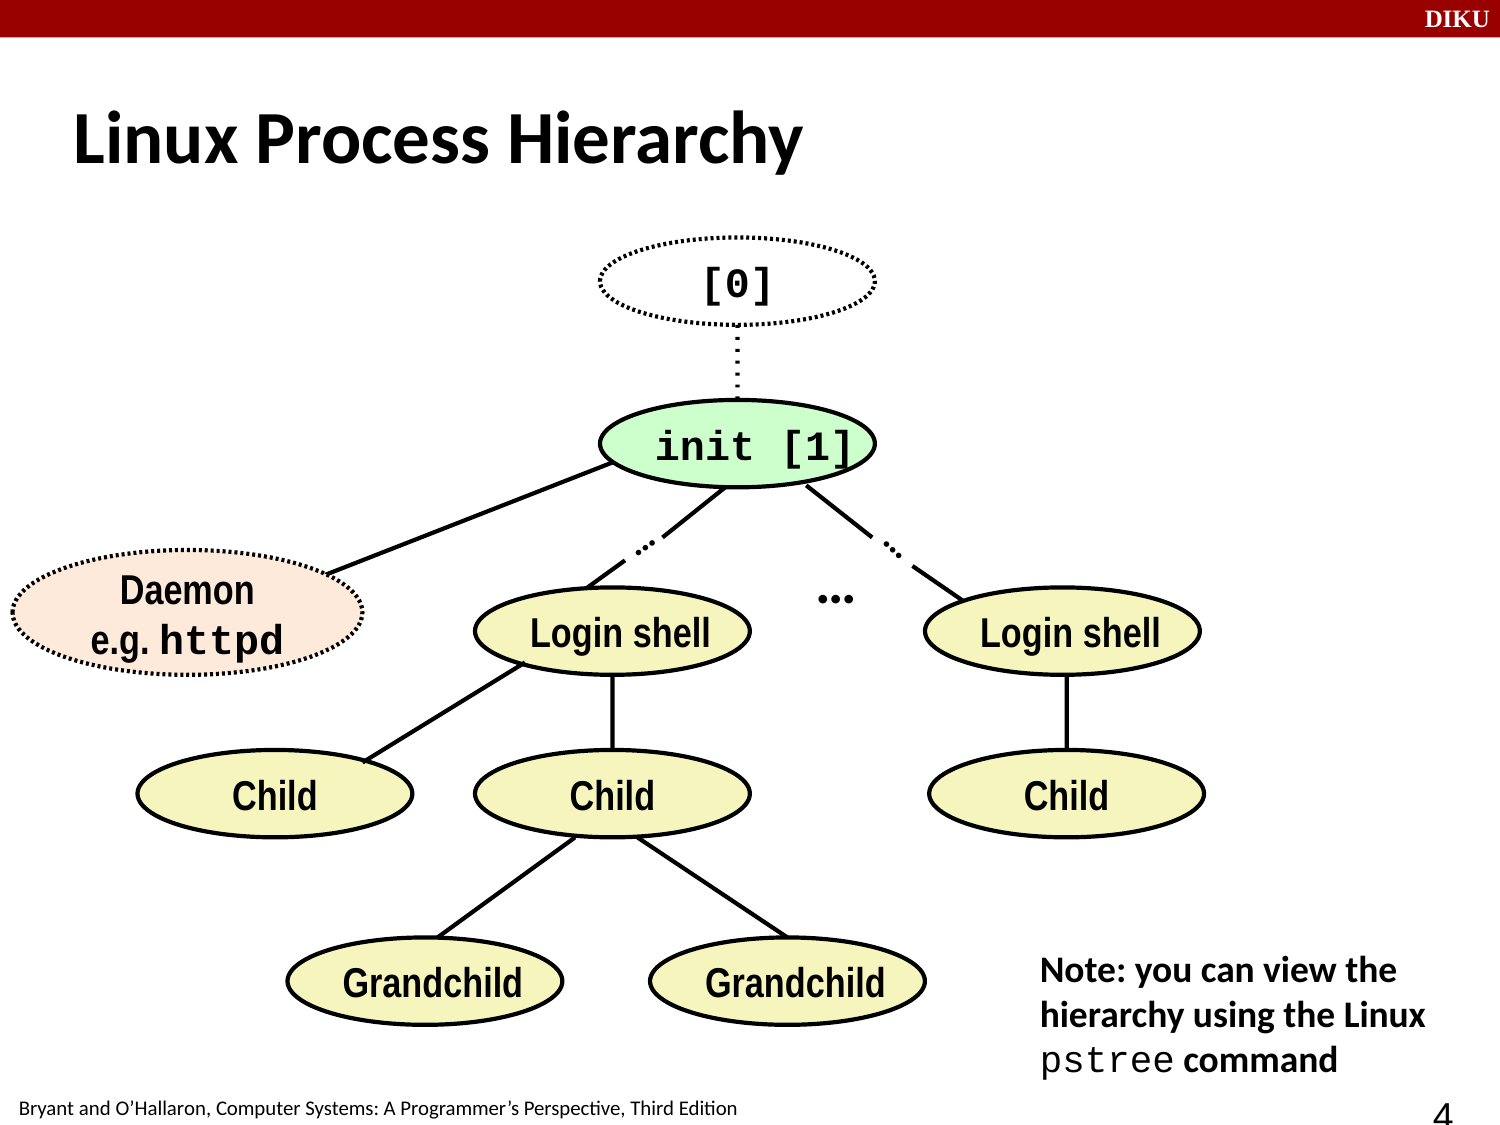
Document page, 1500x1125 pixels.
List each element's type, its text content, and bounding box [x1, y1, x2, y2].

text_box … [612, 518, 693, 600]
text_box init [1] [600, 399, 875, 488]
text_box Login shell [924, 587, 1200, 675]
text_box Grandchild [650, 937, 925, 1025]
text_box Child [929, 749, 1205, 838]
text_box Daemon e.g. httpd [12, 549, 363, 675]
text_box Child [474, 749, 750, 838]
text_box … [843, 518, 926, 601]
text_box Grandchild [287, 937, 563, 1025]
text_box Child [137, 749, 413, 838]
text_box … [800, 537, 872, 623]
text_box Linux Process Hierarchy [58, 71, 1304, 197]
text_box Login shell [474, 587, 750, 675]
text_box [0] [600, 237, 875, 325]
text_box Note: you can view the hierarchy using the Linux pstree command [1025, 937, 1484, 1088]
